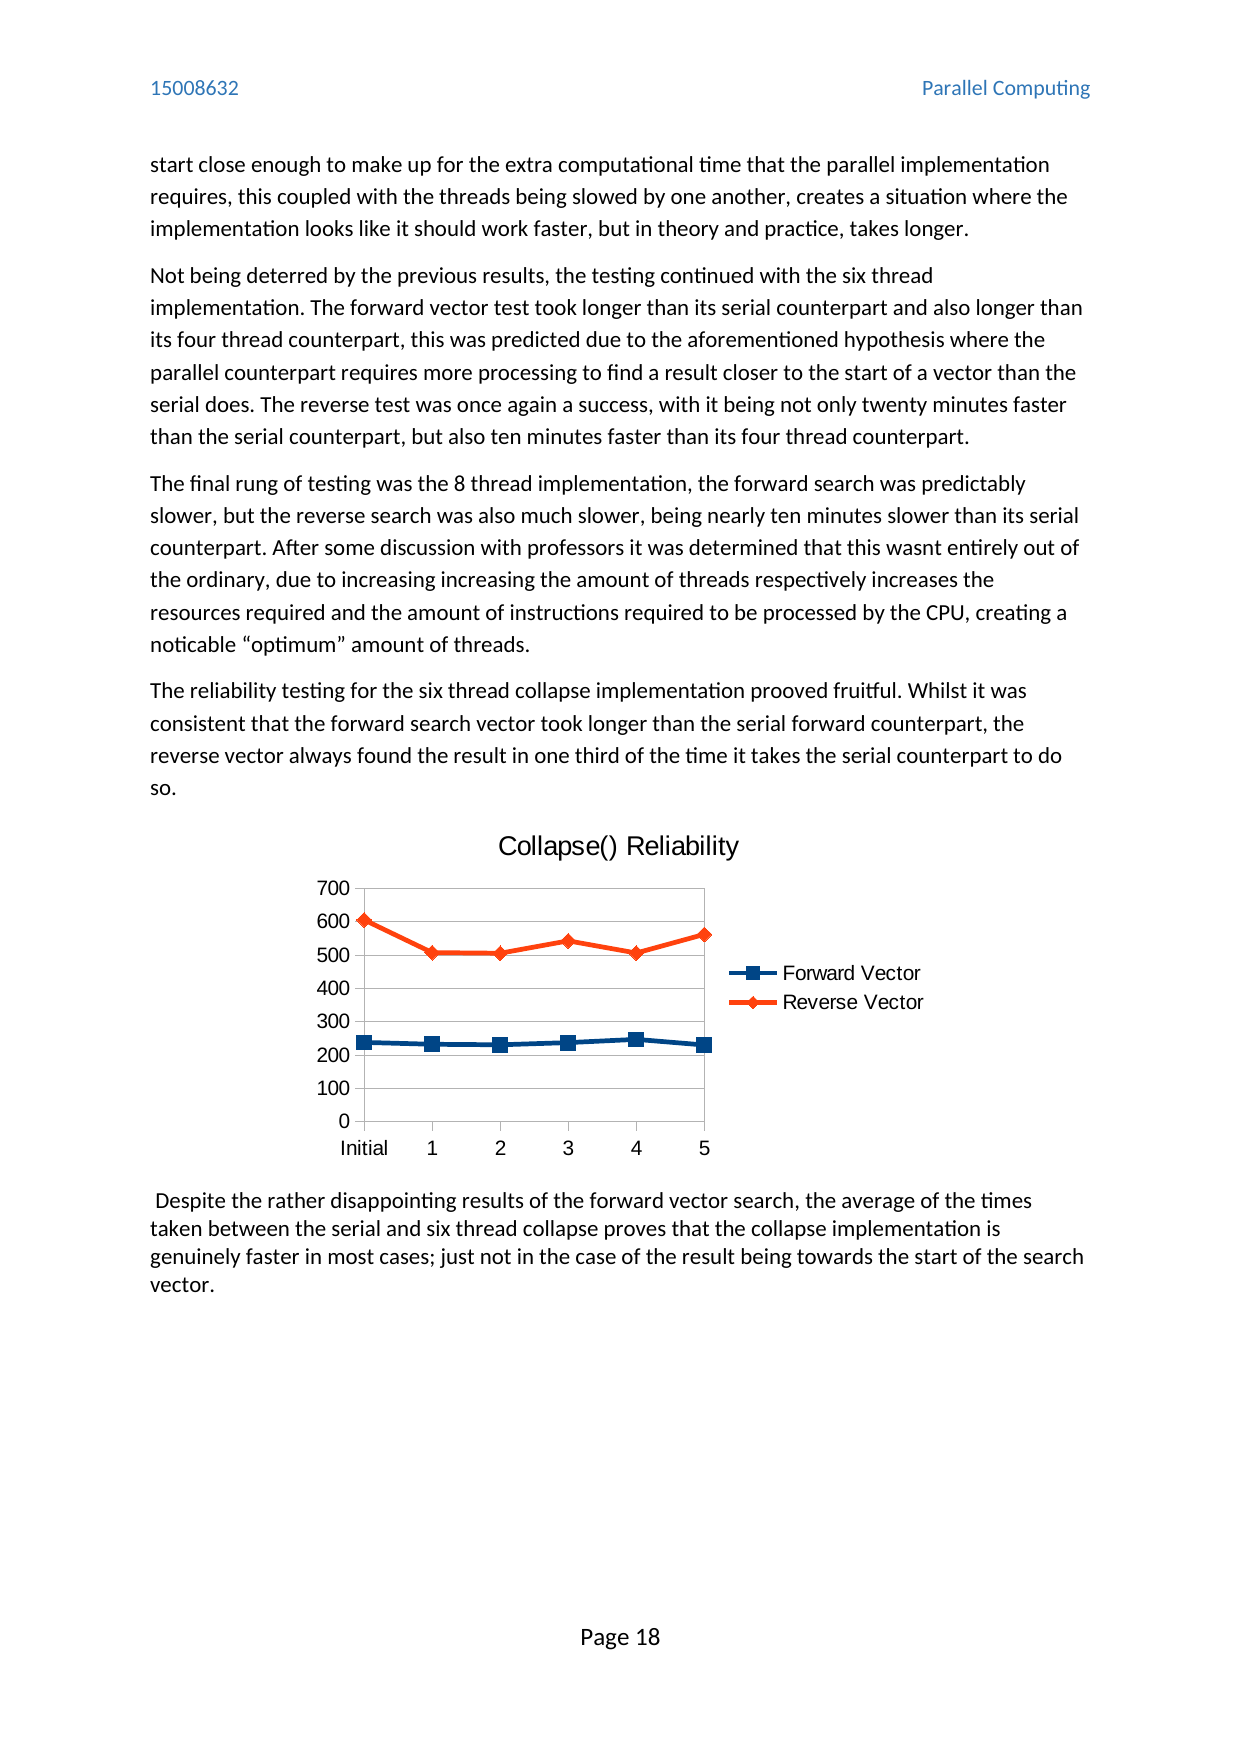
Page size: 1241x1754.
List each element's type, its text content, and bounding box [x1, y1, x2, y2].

text start close enough to make up for the extra computational time that the parallel implementation requires, this coupled with the threads being slowed by one another, creates a situation where the implementation looks like it should work faster, but in theory and practice, takes longer. [150, 150, 1090, 242]
text The final rung of testing was the 8 thread implementation, the forward search was predictably slower, but the reverse search was also much slower, being nearly ten minutes slower than its serial counterpart. After some discussion with professors it was determined that this wasnt entirely out of the ordinary, due to increasing increasing the amount of threads respectively increases the resources required and the amount of instructions required to be processed by the CPU, creating a noticable “optimum” amount of threads. [150, 469, 1090, 658]
text Despite the rather disappointing results of the forward vector search, the average of the times taken between the serial and six thread collapse proves that the collapse implementation is genuinely faster in most cases; just not in the case of the result being towards the start of the search vector. [150, 820, 1090, 1298]
text The reliability testing for the six thread collapse implementation prooved fruitful. Whilst it was consistent that the forward search vector took longer than the serial forward counterpart, the reverse vector always found the result in one third of the time it takes the serial counterpart to do so. [150, 677, 1090, 801]
text Not being deterred by the previous results, the testing continued with the six thread implementation. The forward vector test took longer than its serial counterpart and also longer than its four thread counterpart, this was predicted due to the aforementioned hypothesis where the parallel counterpart requires more processing to find a result closer to the start of a vector than the serial does. The reverse test was once again a success, with it being not only twenty minutes faster than the serial counterpart, but also ten minutes faster than its four thread counterpart. [150, 261, 1090, 450]
